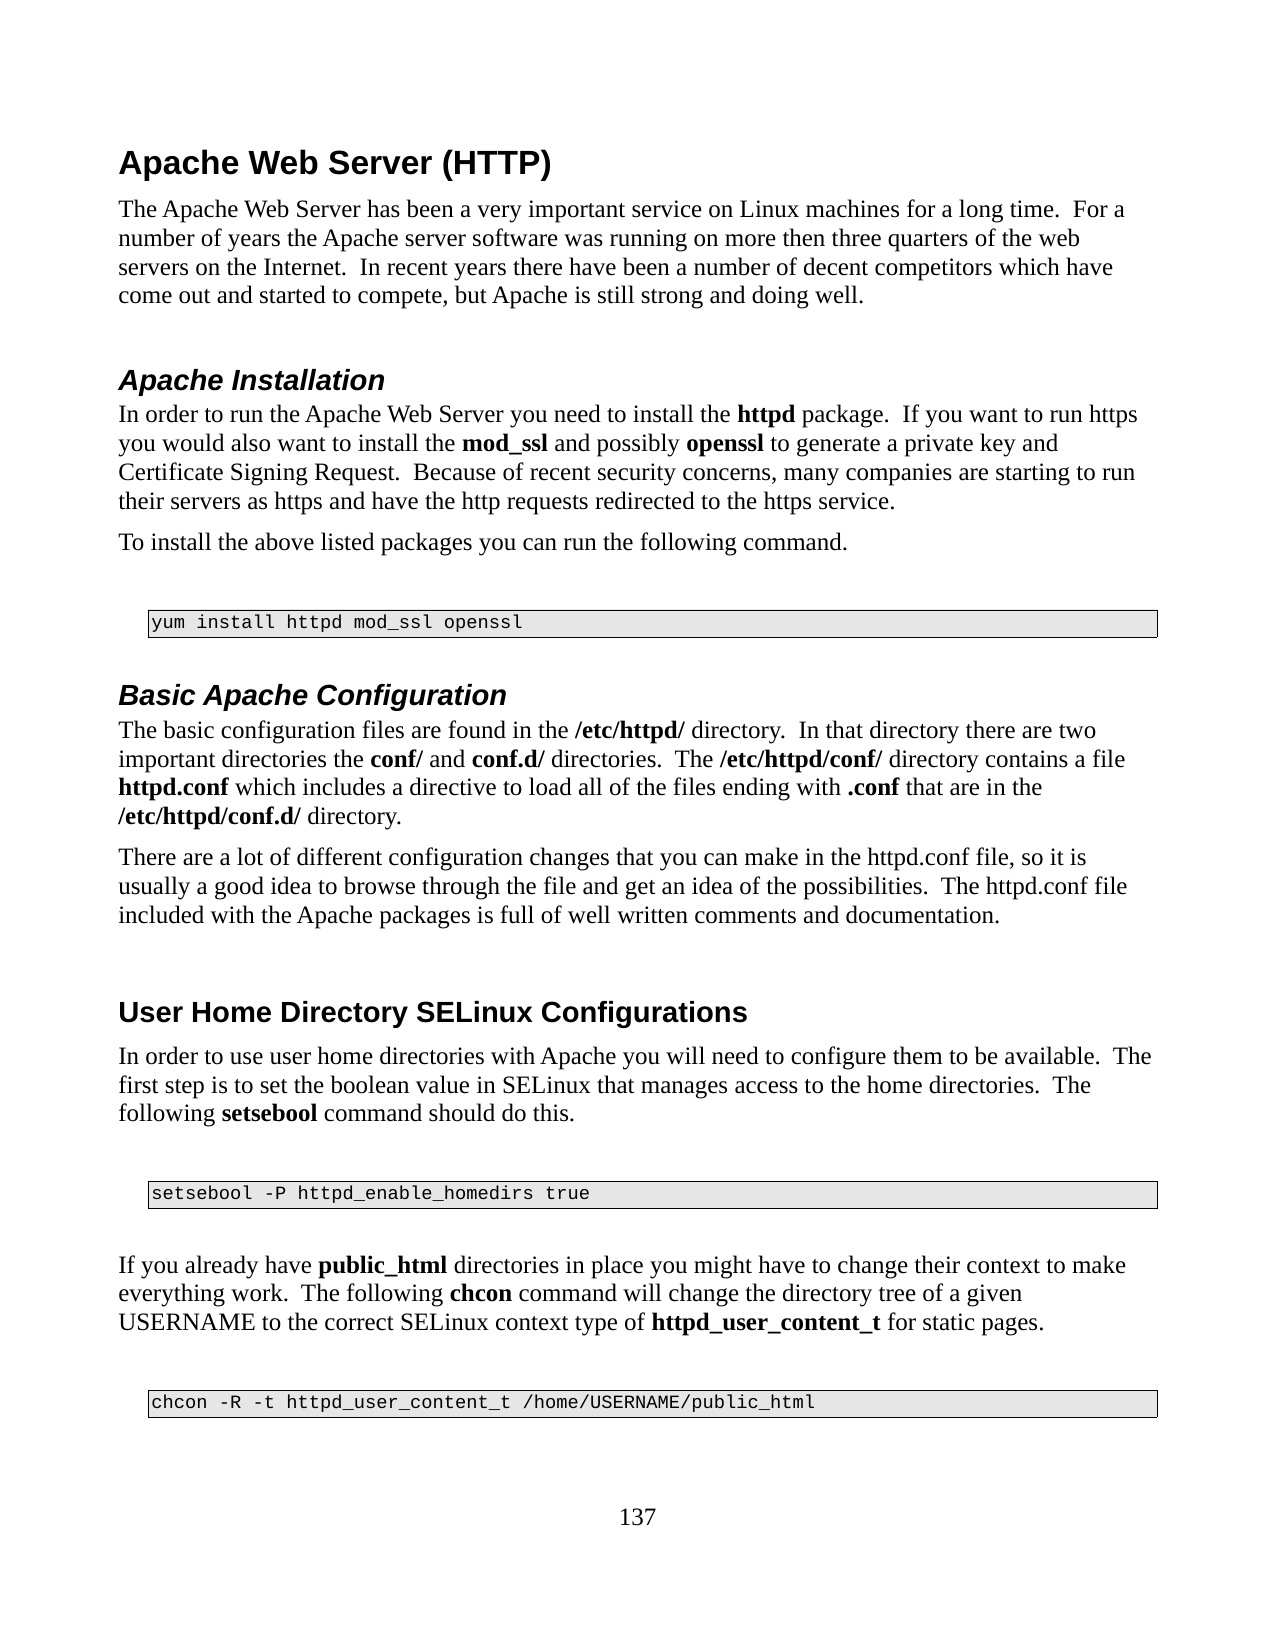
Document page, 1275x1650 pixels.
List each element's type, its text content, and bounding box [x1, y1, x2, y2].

text yum install httpd mod_ssl openssl [149, 611, 1157, 637]
subtitle Basic Apache Configuration [118, 678, 1157, 712]
text The basic configuration files are found in the /etc/httpd/ directory. In that directory there are two important directories the conf/ and conf.d/ directories. The /etc/httpd/conf/ directory contains a file httpd.conf which includes a directive to load all of the files ending with .conf that are in the /etc/httpd/conf.d/ directory. [118, 715, 1157, 830]
text chcon -R -t httpd_user_content_t /home/USERNAME/public_html [149, 1391, 1157, 1417]
subtitle Apache Installation [118, 363, 1157, 397]
subtitle User Home Directory SELinux Configurations [118, 995, 1157, 1028]
text The Apache Web Server has been a very important service on Linux machines for a long time. For a number of years the Apache server software was running on more then three quarters of the web servers on the Internet. In recent years there have been a number of decent competitors which have come out and started to compete, but Apache is still strong and doing well. [118, 194, 1157, 309]
text There are a lot of different configuration changes that you can make in the httpd.conf file, so it is usually a good idea to browse through the file and get an idea of the possibilities. The httpd.conf file included with the Apache packages is full of well written comments and documentation. [118, 842, 1157, 929]
text setsebool -P httpd_enable_homedirs true [149, 1182, 1157, 1208]
text In order to use user home directories with Apache you will need to configure them to be available. The first step is to set the boolean value in SELinux that manages access to the home directories. The following setsebool command should do this. [118, 1041, 1157, 1127]
text In order to run the Apache Web Server you need to install the httpd package. If you want to run https you would also want to install the mod_ssl and possibly openssl to generate a private key and Certificate Signing Request. Because of recent security concerns, many companies are starting to run their servers as https and have the http requests redirected to the https service. [118, 399, 1157, 514]
text To install the above listed packages you can run the following command. [118, 527, 1157, 556]
text If you already have public_html directories in place you might have to change their context to make everything work. The following chcon command will change the directory tree of a given USERNAME to the correct SELinux context type of httpd_user_content_t for static pages. [118, 1250, 1157, 1336]
subtitle Apache Web Server (HTTP) [118, 143, 1157, 182]
